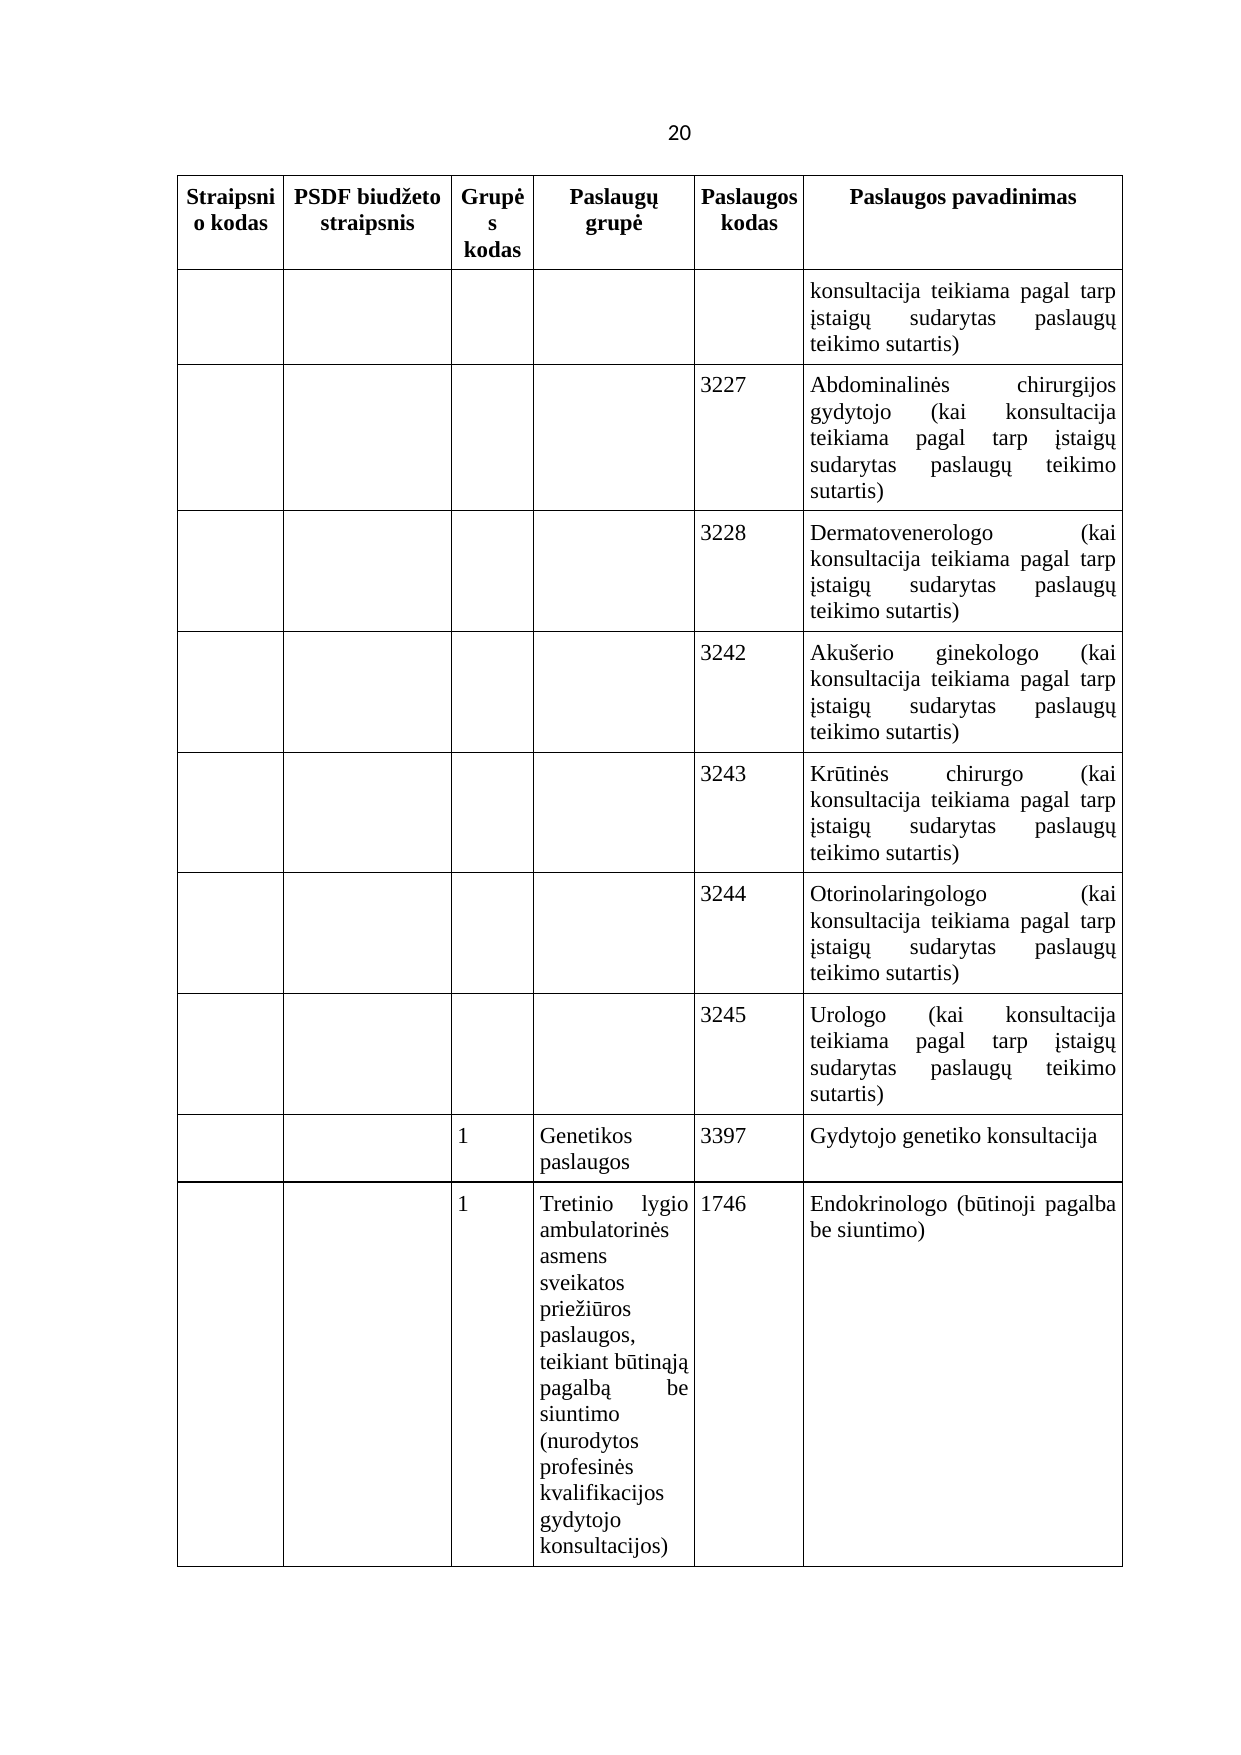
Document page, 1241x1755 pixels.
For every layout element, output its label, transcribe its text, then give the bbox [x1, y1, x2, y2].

table_cell [178, 270, 283, 363]
table_cell 1 [452, 1115, 533, 1181]
table_cell Gydytojo genetiko konsultacija [804, 1115, 1122, 1181]
table_cell [178, 1183, 283, 1566]
table_cell [284, 873, 451, 993]
table_cell [178, 632, 283, 752]
table_cell [452, 873, 533, 993]
table_cell [452, 994, 533, 1113]
table_cell [178, 365, 283, 510]
table_cell 1 [452, 1183, 533, 1566]
table_cell Urologo (kai konsultacija teikiama pagal tarp įstaigų sudarytas paslaugų teikimo sutartis) [804, 994, 1122, 1113]
table_header Paslaugos pavadinimas [804, 176, 1122, 269]
table_cell [178, 994, 283, 1113]
table_cell Genetikos paslaugos [534, 1115, 694, 1181]
table_cell [284, 1183, 451, 1566]
table_cell [452, 753, 533, 872]
table_cell 3242 [695, 632, 803, 752]
table_cell [284, 365, 451, 510]
table_cell [178, 1115, 283, 1181]
table_header Straipsnio kodas [178, 176, 283, 269]
table_cell [178, 873, 283, 993]
table_cell [284, 511, 451, 631]
table_cell [534, 511, 694, 631]
table_cell 3228 [695, 511, 803, 631]
table_cell Abdominalinės chirurgijos gydytojo (kai konsultacija teikiama pagal tarp įstaigų sudarytas paslaugų teikimo sutartis) [804, 365, 1122, 510]
table_cell [178, 753, 283, 872]
table_cell [452, 511, 533, 631]
table_cell [534, 365, 694, 510]
table_cell [452, 365, 533, 510]
table_cell Dermatovenerologo (kai konsultacija teikiama pagal tarp įstaigų sudarytas paslaugų teikimo sutartis) [804, 511, 1122, 631]
table_cell [284, 270, 451, 363]
table_cell [534, 270, 694, 363]
table_cell [178, 511, 283, 631]
table_cell [534, 994, 694, 1113]
table_cell Akušerio ginekologo (kai konsultacija teikiama pagal tarp įstaigų sudarytas paslaugų teikimo sutartis) [804, 632, 1122, 752]
table_cell [695, 270, 803, 363]
table_cell Tretinio lygio ambulatorinės asmens sveikatos priežiūros paslaugos, teikiant būtinąją pagalbą be siuntimo (nurodytos profesinės kvalifikacijos gydytojo konsultacijos) [534, 1183, 694, 1566]
table_cell [534, 753, 694, 872]
table_header Grupės kodas [452, 176, 533, 269]
table_cell [452, 270, 533, 363]
table_cell 3243 [695, 753, 803, 872]
table_cell 3245 [695, 994, 803, 1113]
table_cell [284, 632, 451, 752]
table_cell 1746 [695, 1183, 803, 1566]
table_cell [284, 1115, 451, 1181]
table_cell konsultacija teikiama pagal tarp įstaigų sudarytas paslaugų teikimo sutartis) [804, 270, 1122, 363]
table_cell 3244 [695, 873, 803, 993]
table_cell 3397 [695, 1115, 803, 1181]
table_cell Otorinolaringologo (kai konsultacija teikiama pagal tarp įstaigų sudarytas paslaugų teikimo sutartis) [804, 873, 1122, 993]
table_cell [284, 994, 451, 1113]
table_cell [534, 873, 694, 993]
table_header Paslaugos kodas [695, 176, 803, 269]
table_cell Endokrinologo (būtinoji pagalba be siuntimo) [804, 1183, 1122, 1566]
table_cell 3227 [695, 365, 803, 510]
table_header PSDF biudžeto straipsnis [284, 176, 451, 269]
table_cell [534, 632, 694, 752]
table_cell Krūtinės chirurgo (kai konsultacija teikiama pagal tarp įstaigų sudarytas paslaugų teikimo sutartis) [804, 753, 1122, 872]
table_header Paslaugų grupė [534, 176, 694, 269]
table_cell [452, 632, 533, 752]
table_cell [284, 753, 451, 872]
